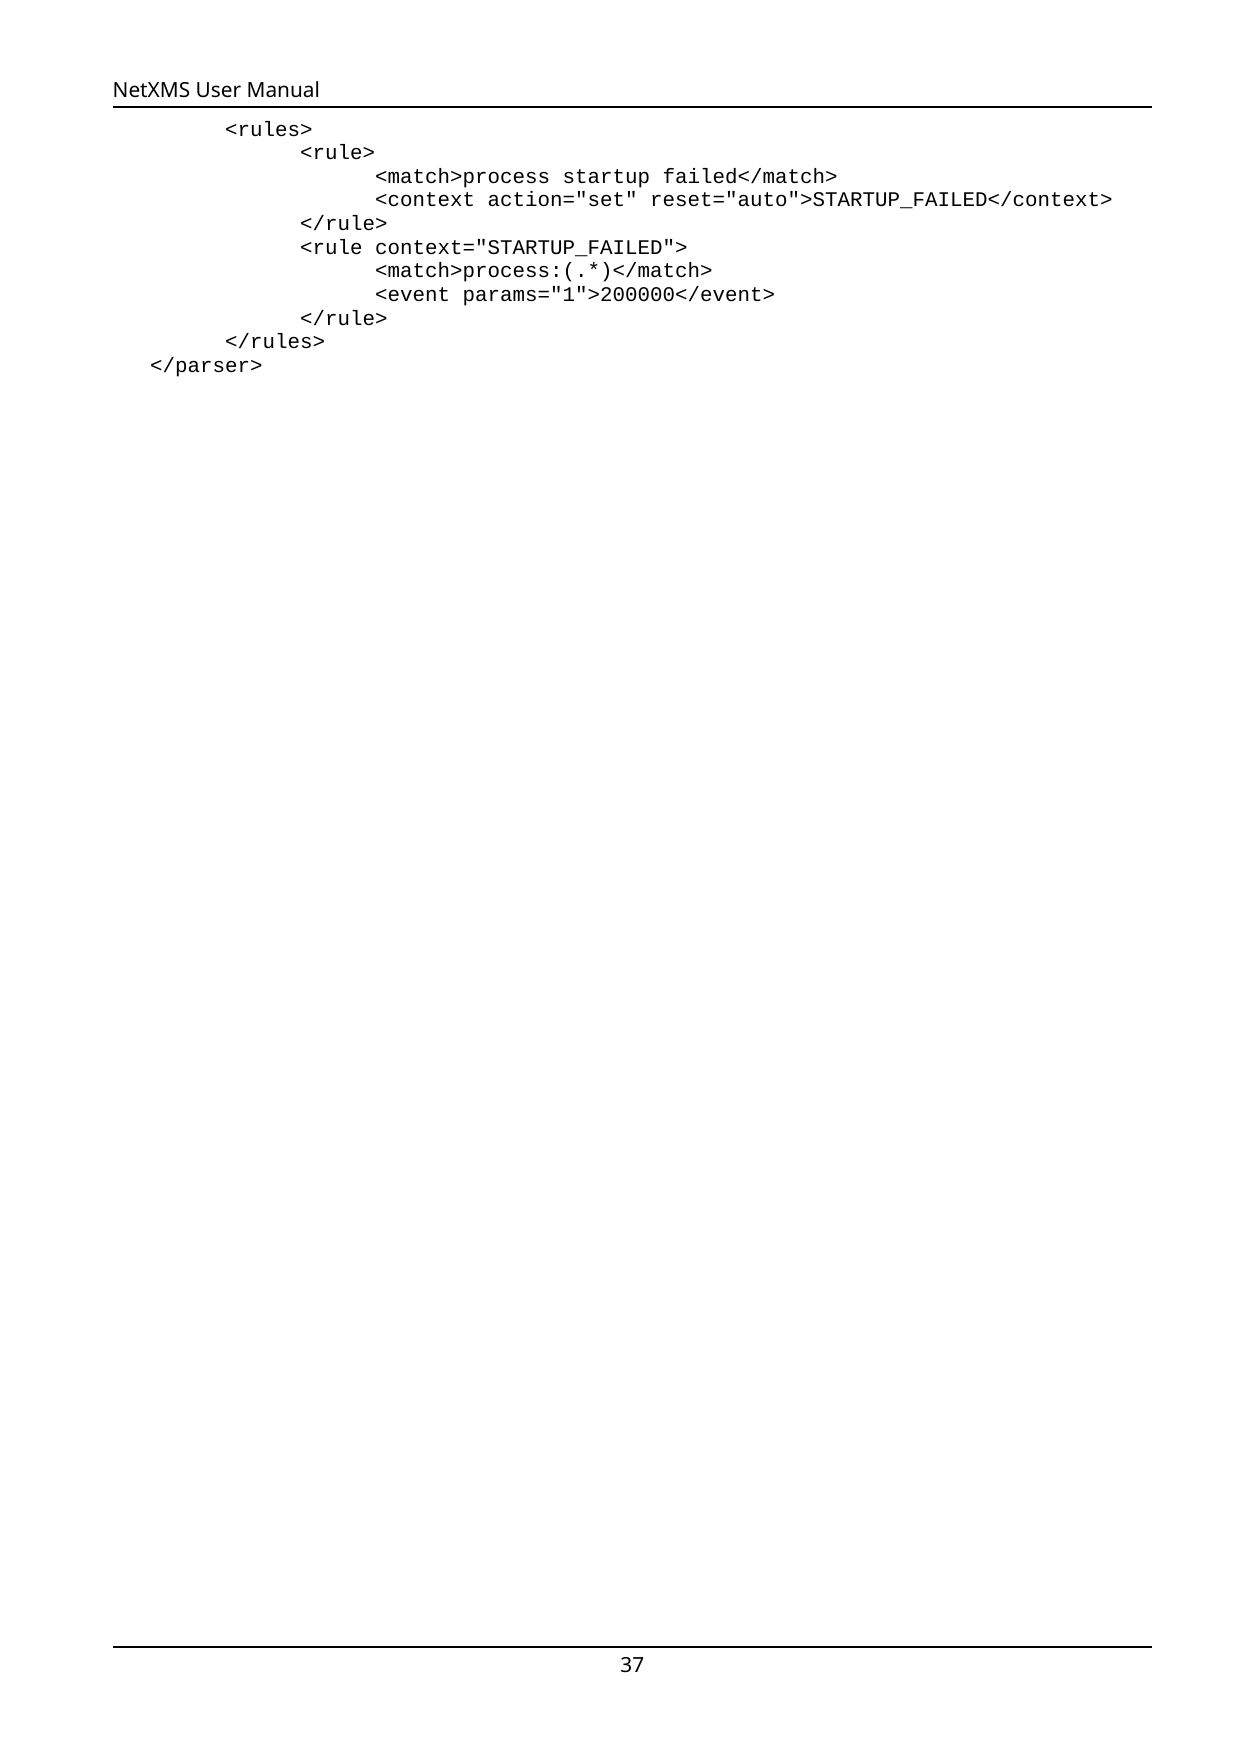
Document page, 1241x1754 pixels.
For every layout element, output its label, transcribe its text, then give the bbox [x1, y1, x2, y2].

text <rule> [150, 142, 1152, 166]
text </rules> [150, 331, 1152, 355]
text <match>process startup failed</match> [150, 166, 1152, 189]
text </rule> [150, 213, 1152, 237]
text <event params="1">200000</event> [150, 284, 1152, 308]
text </rule> [150, 308, 1152, 331]
text <match>process:(.*)</match> [150, 260, 1152, 284]
text <rule context="STARTUP_FAILED"> [150, 237, 1152, 260]
text <context action="set" reset="auto">STARTUP_FAILED</context> [150, 189, 1152, 213]
text <rules> [150, 118, 1152, 142]
text </parser> [150, 355, 1152, 379]
